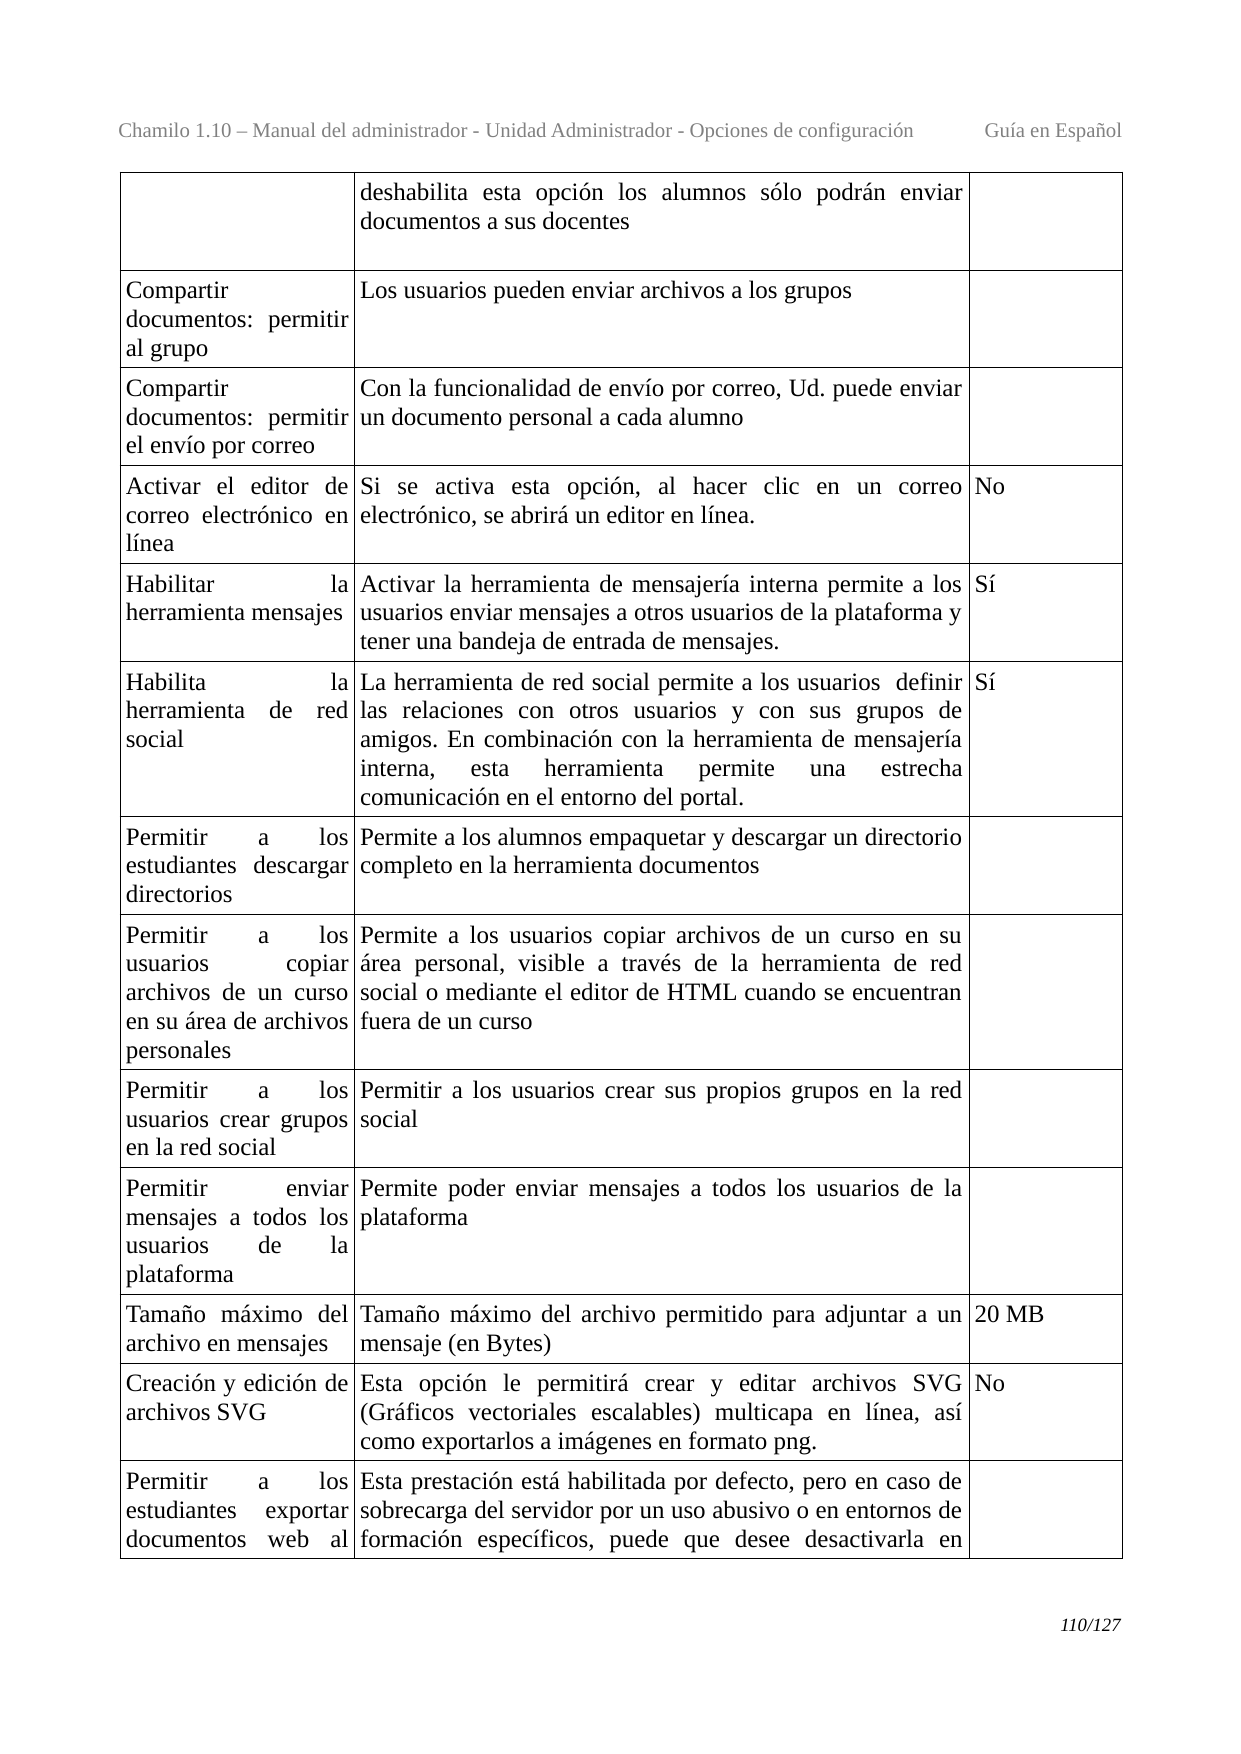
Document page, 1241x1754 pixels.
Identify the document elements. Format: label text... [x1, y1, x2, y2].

table_cell Sí [970, 662, 1122, 816]
table_cell Sí [970, 564, 1122, 661]
table_cell [970, 173, 1122, 269]
table_cell Permitir a los usuarios crear sus propios grupos en la red social [355, 1070, 969, 1167]
table_cell Si se activa esta opción, al hacer clic en un correo electrónico, se abrirá un editor en línea. [355, 466, 969, 563]
table_cell Permite a los alumnos empaquetar y descargar un directorio completo en la herramienta documentos [355, 817, 969, 914]
table_cell Activar el editor de correo electrónico en línea [121, 466, 354, 563]
table_cell Tamaño máximo del archivo en mensajes [121, 1295, 354, 1363]
table_cell [970, 1168, 1122, 1293]
table_cell Permitir a los usuarios crear grupos en la red social [121, 1070, 354, 1167]
table_cell [970, 1461, 1122, 1558]
table_cell Esta prestación está habilitada por defecto, pero en caso de sobrecarga del servidor por un uso abusivo o en entornos de formación específicos, puede que desee desactivarla en [355, 1461, 969, 1558]
table_cell Permitir a los estudiantes descargar directorios [121, 817, 354, 914]
table_cell [970, 915, 1122, 1069]
table_cell [970, 271, 1122, 367]
table_cell Permitir a los usuarios copiar archivos de un curso en su área de archivos personales [121, 915, 354, 1069]
table_cell Habilitar la herramienta mensajes [121, 564, 354, 661]
table_cell No [970, 466, 1122, 563]
table_cell [970, 817, 1122, 914]
table_cell Compartir documentos: permitir el envío por correo [121, 368, 354, 465]
table_cell Habilita la herramienta de red social [121, 662, 354, 816]
table_cell Tamaño máximo del archivo permitido para adjuntar a un mensaje (en Bytes) [355, 1295, 969, 1363]
table_cell Activar la herramienta de mensajería interna permite a los usuarios enviar mensajes a otros usuarios de la plataforma y tener una bandeja de entrada de mensajes. [355, 564, 969, 661]
table_cell Los usuarios pueden enviar archivos a los grupos [355, 271, 969, 367]
table_cell La herramienta de red social permite a los usuarios definir las relaciones con otros usuarios y con sus grupos de amigos. En combinación con la herramienta de mensajería interna, esta herramienta permite una estrecha comunicación en el entorno del portal. [355, 662, 969, 816]
table_cell Creación y edición de archivos SVG [121, 1364, 354, 1460]
table_cell Permitir enviar mensajes a todos los usuarios de la plataforma [121, 1168, 354, 1293]
table_cell No [970, 1364, 1122, 1460]
table_cell Esta opción le permitirá crear y editar archivos SVG (Gráficos vectoriales escalables) multicapa en línea, así como exportarlos a imágenes en formato png. [355, 1364, 969, 1460]
table_cell Permite a los usuarios copiar archivos de un curso en su área personal, visible a través de la herramienta de red social o mediante el editor de HTML cuando se encuentran fuera de un curso [355, 915, 969, 1069]
table_cell Permitir a los estudiantes exportar documentos web al [121, 1461, 354, 1558]
table_cell [970, 1070, 1122, 1167]
table_cell [970, 368, 1122, 465]
table_cell deshabilita esta opción los alumnos sólo podrán enviar documentos a sus docentes [355, 173, 969, 269]
table_cell [121, 173, 354, 269]
table_cell 20 MB [970, 1295, 1122, 1363]
table_cell Con la funcionalidad de envío por correo, Ud. puede enviar un documento personal a cada alumno [355, 368, 969, 465]
table_cell Compartir documentos: permitir al grupo [121, 271, 354, 367]
table_cell Permite poder enviar mensajes a todos los usuarios de la plataforma [355, 1168, 969, 1293]
